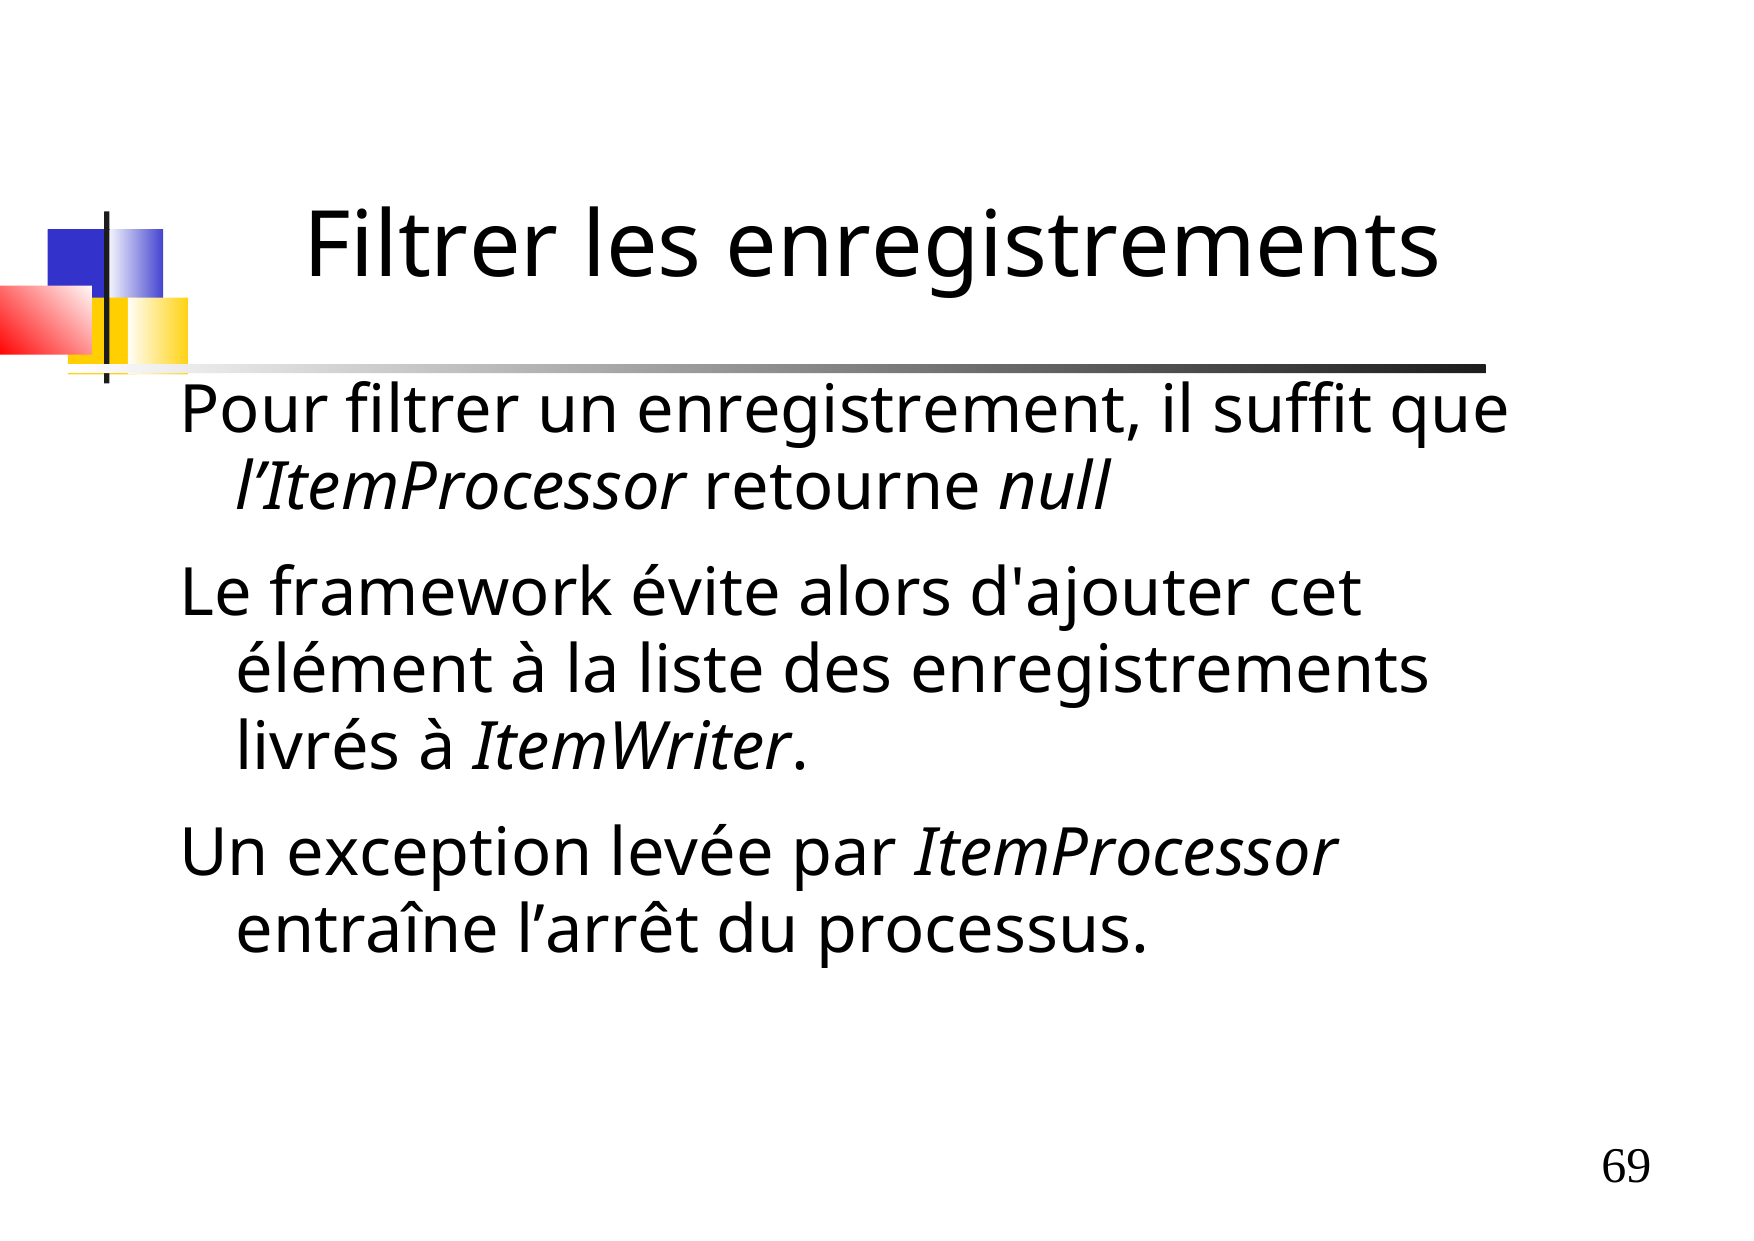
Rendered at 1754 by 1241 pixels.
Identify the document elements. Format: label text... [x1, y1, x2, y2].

list Pour filtrer un enregistrement, il suffit que l’ItemProcessor retourne null Le framework évite alors d'ajouter cet élément à la liste des enregistrements livrés à ItemWriter. Un exception levée par ItemProcessor entraîne l’arrêt du processus. [179, 371, 1567, 1091]
title Filtrer les enregistrements [179, 139, 1567, 351]
